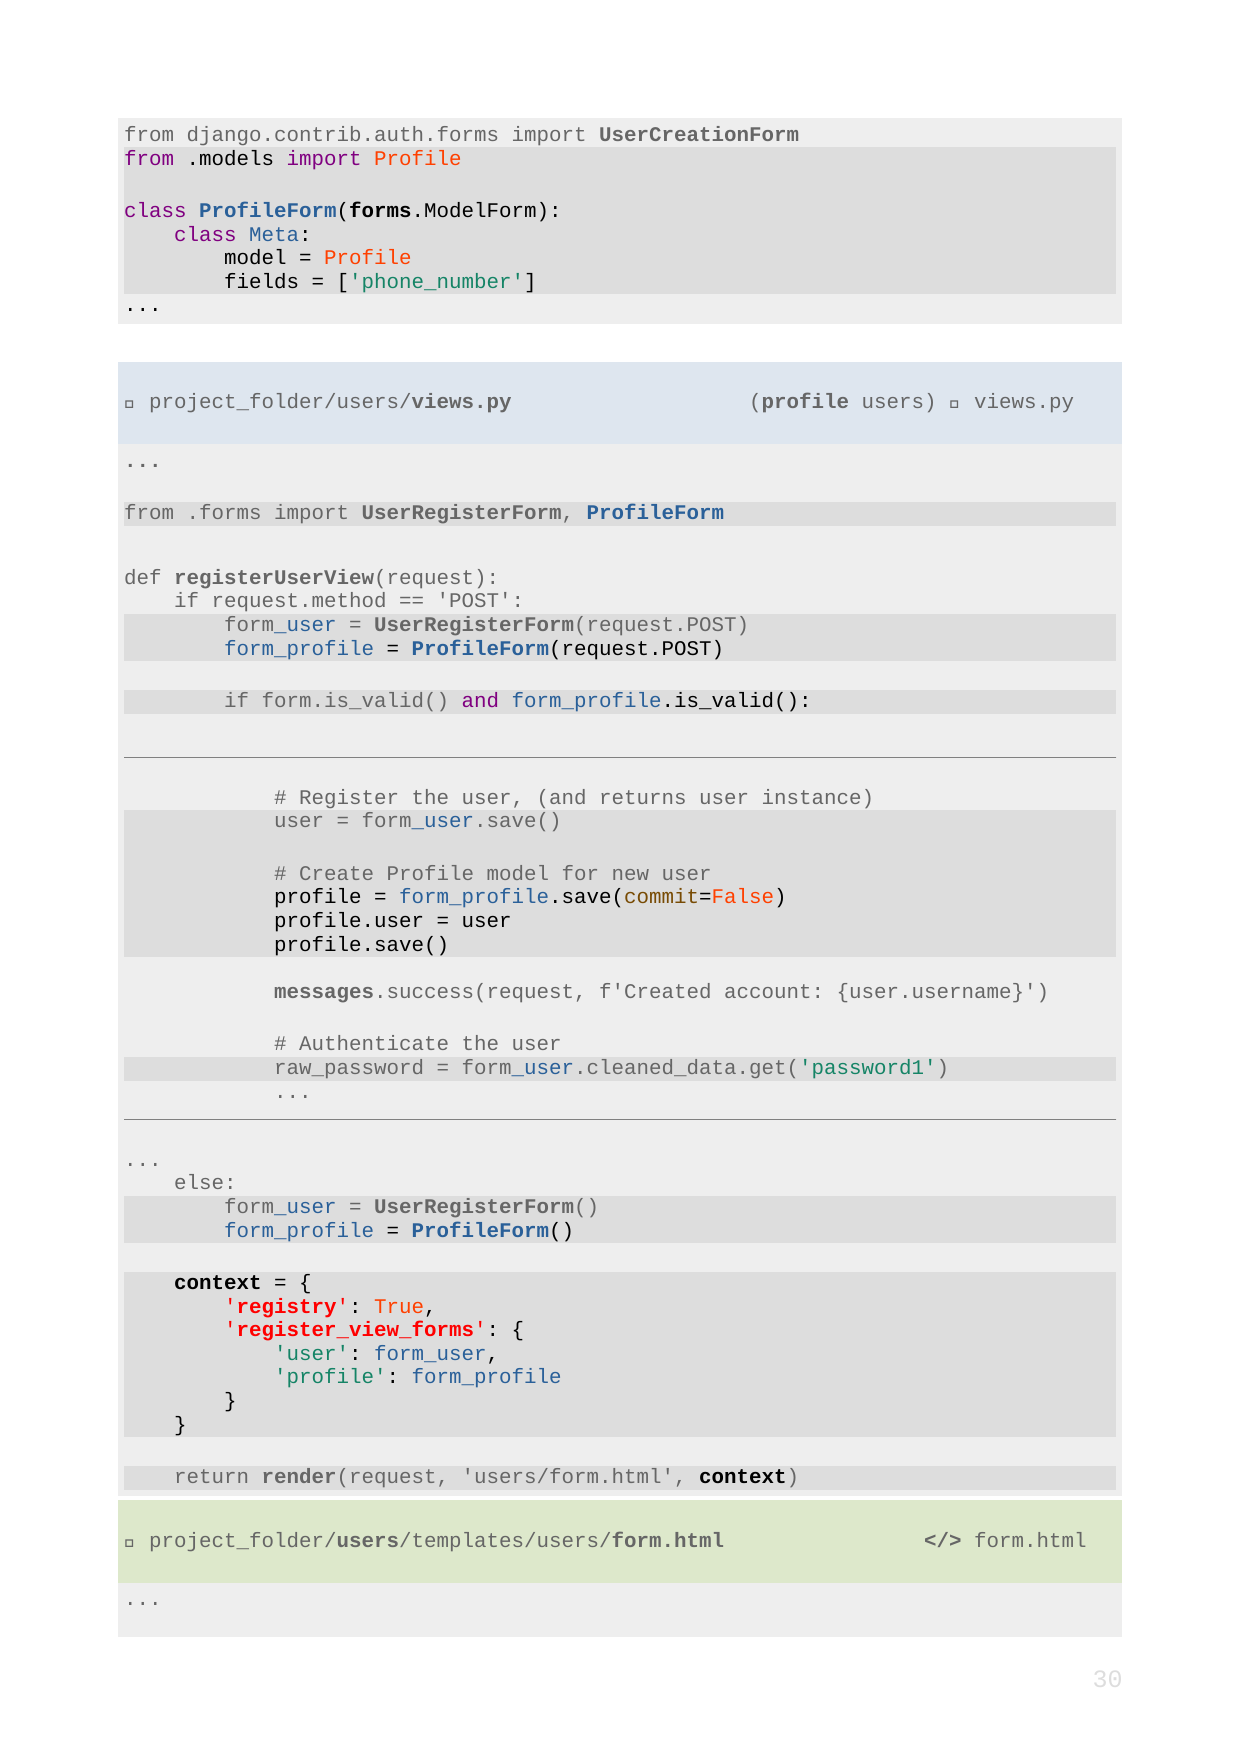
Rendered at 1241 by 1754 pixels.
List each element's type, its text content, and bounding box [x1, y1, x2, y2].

subtitle Implement form and view [118, 345, 1122, 349]
table_cell from django.contrib.auth.forms import UserCreationForm from .models import Profile class ProfileForm(forms.ModelForm): class Meta: model = Profile fields = ['phone_number'] ... [118, 118, 1122, 324]
table_header 📝 project_folder/users/templates/users/form.html </> form.html [118, 1500, 1122, 1583]
table_cell ... [118, 1583, 1122, 1637]
table_cell ... from .forms import UserRegisterForm, ProfileForm def registerUserView(request): if request.method == 'POST': form_user = UserRegisterForm(request.POST) form_profile = ProfileForm(request.POST) if form.is_valid() and form_profile.is_valid(): # Register the user, (and returns user instance) user = form_user.save() # Create Profile model for new user profile = form_profile.save(commit=False) profile.user = user profile.save() messages.success(request, f'Created account: {user.username}') # Authenticate the user raw_password = form_user.cleaned_data.get('password1') ... ... else: form_user = UserRegisterForm() form_profile = ProfileForm() context = { 'registry': True, 'register_view_forms': { 'user': form_user, 'profile': form_profile } } return render(request, 'users/form.html', context) [118, 444, 1122, 1496]
table_header 📝 project_folder/users/views.py (profile users) 🐍 views.py [118, 362, 1122, 444]
